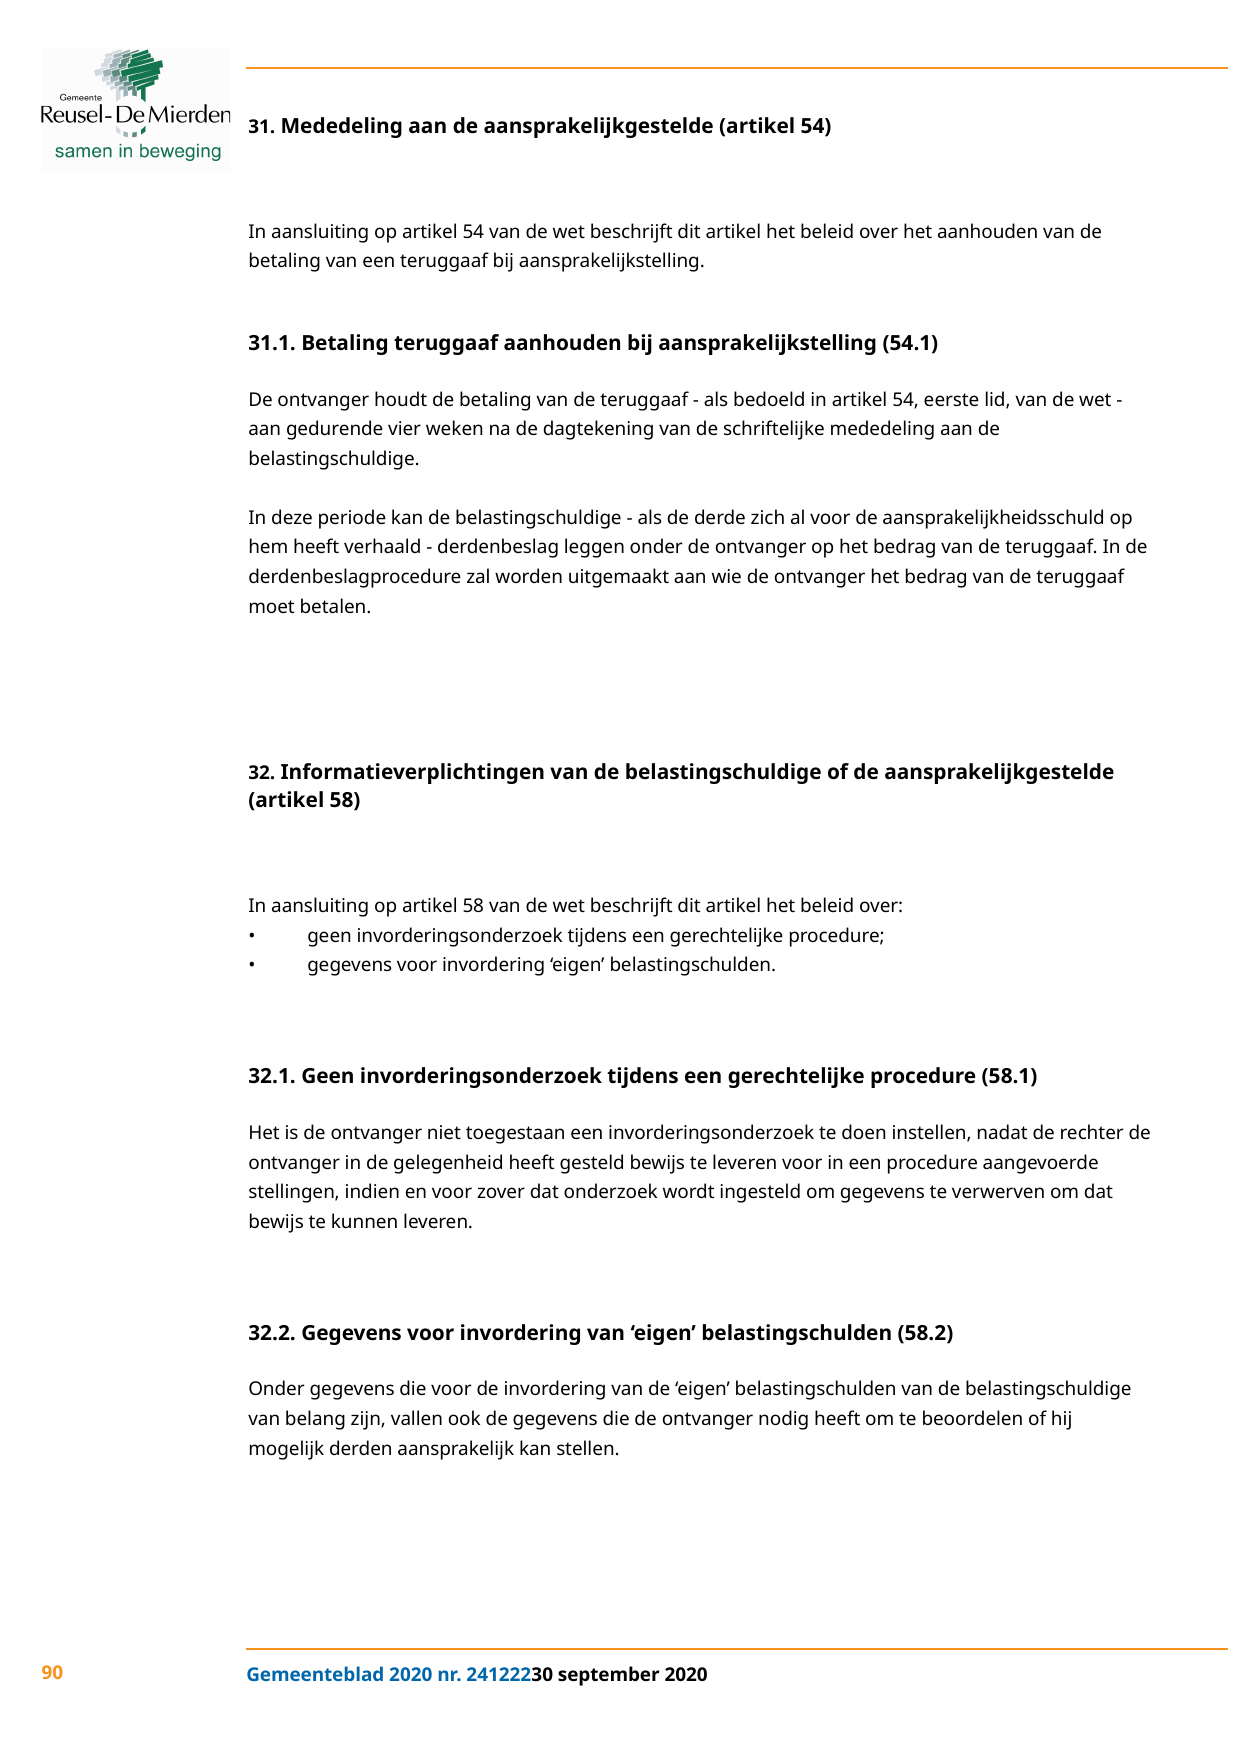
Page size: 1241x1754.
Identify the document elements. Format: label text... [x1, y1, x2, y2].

text In aansluiting op artikel 54 van de wet beschrijft dit artikel het beleid over het aanhouden van de betaling van een teruggaaf bij aansprakelijkstelling. [248, 218, 1152, 273]
text 31. Mededeling aan de aansprakelijkgestelde (artikel 54) [248, 111, 1152, 139]
list geen invorderingsonderzoek tijdens een gerechtelijke procedure; [248, 922, 1152, 948]
list gegevens voor invordering ‘eigen’ belastingschulden. [248, 952, 1152, 977]
picture [41, 47, 231, 172]
text 32. Informatieverplichtingen van de belastingschuldige of de aansprakelijkgestelde (artikel 58) [248, 757, 1152, 814]
text 32.2. Gegevens voor invordering van ‘eigen’ belastingschulden (58.2) [248, 1318, 1152, 1346]
text 31.1. Betaling teruggaaf aanhouden bij aansprakelijkstelling (54.1) [248, 328, 1152, 356]
text Onder gegevens die voor de invordering van de ‘eigen’ belastingschulden van de belastingschuldige van belang zijn, vallen ook de gegevens die de ontvanger nodig heeft om te beoordelen of hij mogelijk derden aansprakelijk kan stellen. [248, 1376, 1152, 1461]
text In deze periode kan de belastingschuldige - als de derde zich al voor de aansprakelijkheidsschuld op hem heeft verhaald - derdenbeslag leggen onder de ontvanger op het bedrag van de teruggaaf. In de derdenbeslagprocedure zal worden uitgemaakt aan wie de ontvanger het bedrag van de teruggaaf moet betalen. [248, 504, 1152, 618]
text In aansluiting op artikel 58 van de wet beschrijft dit artikel het beleid over: [248, 892, 1152, 918]
text De ontvanger houdt de betaling van de teruggaaf - als bedoeld in artikel 54, eerste lid, van de wet - aan gedurende vier weken na de dagtekening van de schriftelijke mededeling aan de belastingschuldige. [248, 386, 1152, 471]
text 32.1. Geen invorderingsonderzoek tijdens een gerechtelijke procedure (58.1) [248, 1061, 1152, 1090]
text Het is de ontvanger niet toegestaan een invorderingsonderzoek te doen instellen, nadat de rechter de ontvanger in de gelegenheid heeft gesteld bewijs te leveren voor in een procedure aangevoerde stellingen, indien en voor zover dat onderzoek wordt ingesteld om gegevens te verwerven om dat bewijs te kunnen leveren. [248, 1119, 1152, 1234]
